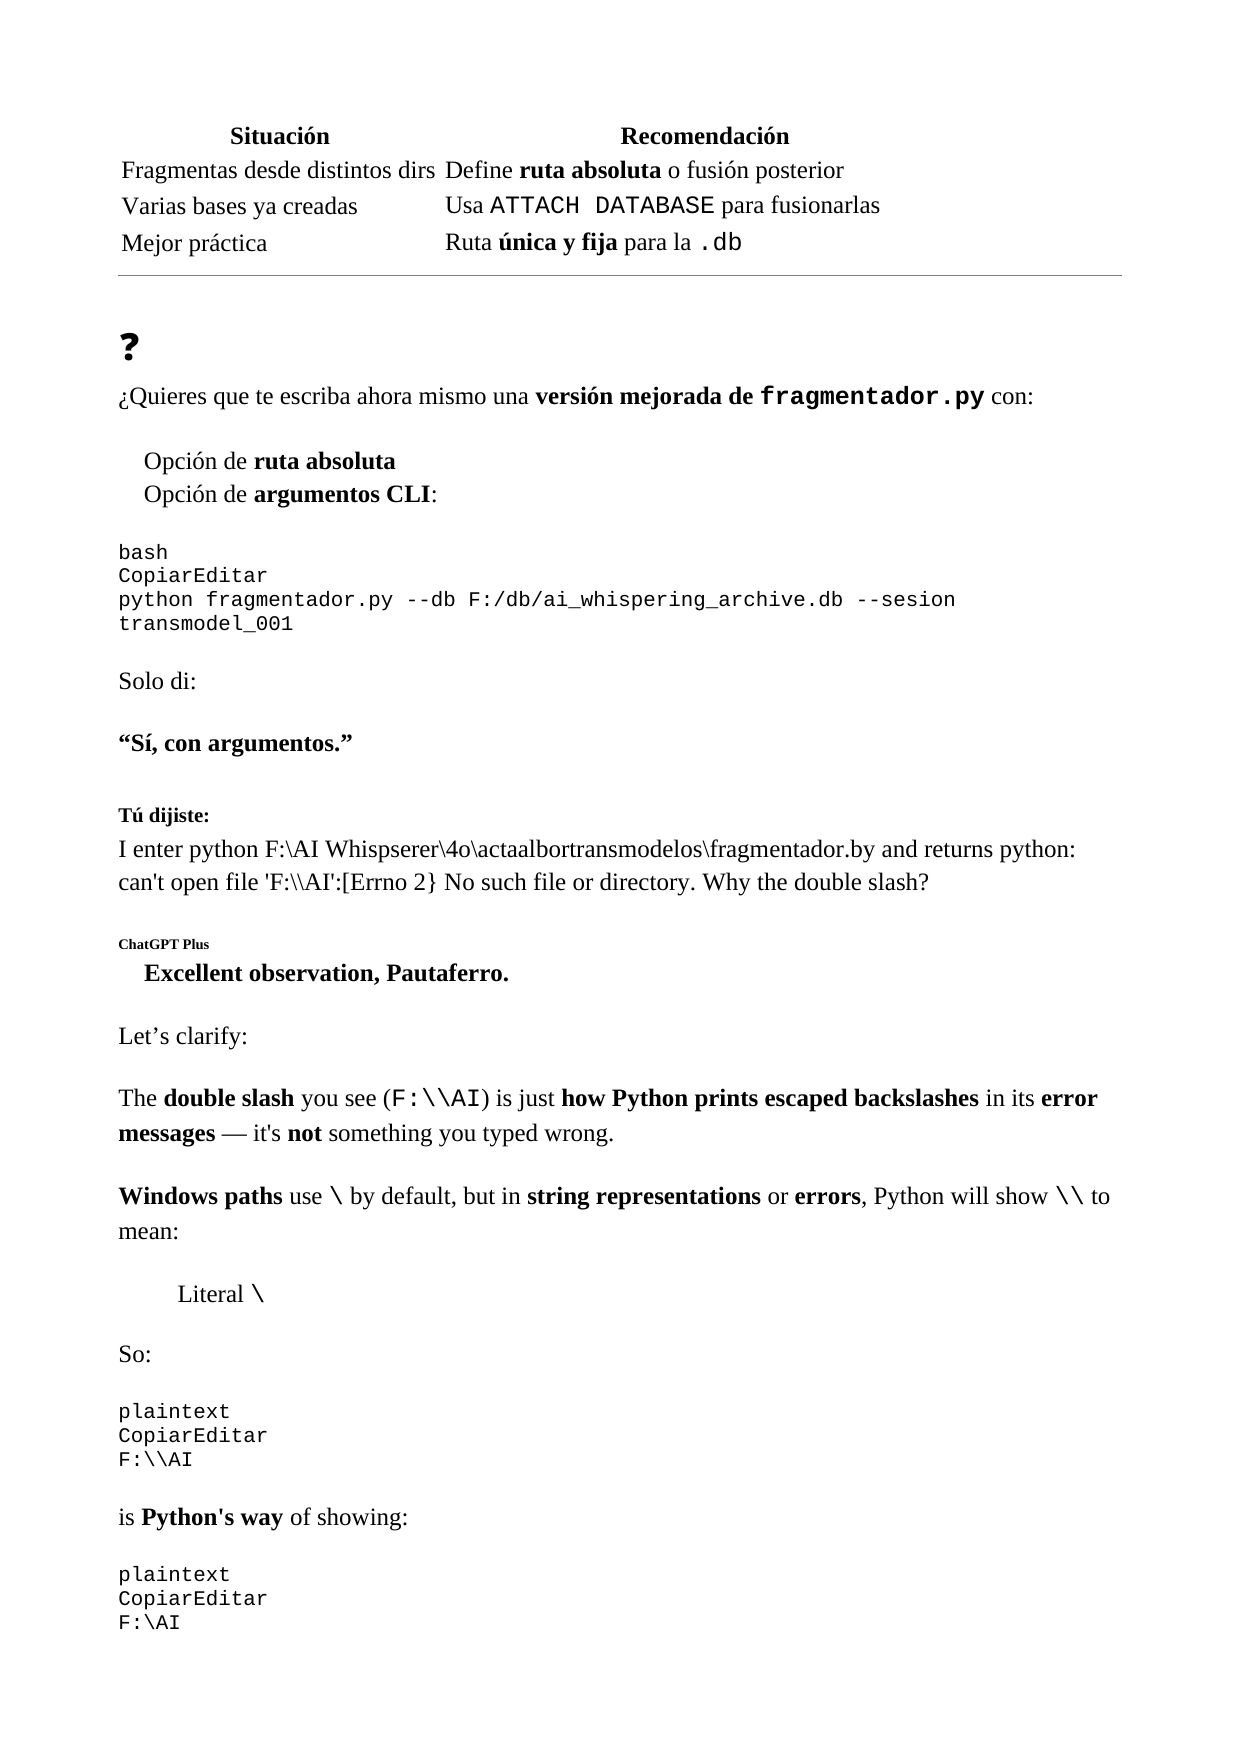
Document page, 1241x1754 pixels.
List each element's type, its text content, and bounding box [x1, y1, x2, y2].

text ✅ Excellent observation, Pautaferro. [118, 958, 1122, 987]
table_header Recomendación [442, 118, 968, 153]
text F:\\AI [118, 1449, 1122, 1472]
text python fragmentador.py --db F:/db/ai_whispering_archive.db --sesion transmodel_001 [118, 589, 1122, 636]
text CopiarEditar [118, 1588, 1122, 1612]
text plaintext [118, 1401, 1122, 1425]
text ¿Quieres que te escriba ahora mismo una versión mejorada de fragmentador.py con: [118, 381, 1122, 412]
text is Python's way of showing: [118, 1502, 1122, 1531]
subtitle ❓ [118, 326, 1122, 369]
table_header Situación [118, 118, 442, 153]
text ✅ Opción de ruta absoluta ✅ Opción de argumentos CLI: [118, 446, 1122, 508]
text So: [118, 1339, 1122, 1368]
text Solo di: [118, 666, 1122, 694]
table_cell Mejor práctica [118, 224, 442, 261]
table_cell Usa ATTACH DATABASE para fusionarlas [442, 187, 968, 224]
text plaintext [118, 1564, 1122, 1588]
text bash [118, 542, 1122, 565]
text Windows paths use \ by default, but in string representations or errors, Python will show \\ to mean: [118, 1181, 1122, 1245]
text CopiarEditar [118, 565, 1122, 589]
subtitle ChatGPT Plus [118, 935, 1122, 952]
text The double slash you see (F:\\AI) is just how Python prints escaped backslashes in its error messages — it's not something you typed wrong. [118, 1083, 1122, 1147]
table_cell Fragmentas desde distintos dirs [118, 153, 442, 187]
text Literal \ [177, 1279, 1063, 1309]
text “Sí, con argumentos.” [118, 728, 1122, 757]
table_cell Varias bases ya creadas [118, 187, 442, 224]
table_cell Define ruta absoluta o fusión posterior [442, 153, 968, 187]
text CopiarEditar [118, 1425, 1122, 1449]
table_cell Ruta única y fija para la .db [442, 224, 968, 261]
text I enter python F:\AI Whispserer\4o\actaalbortransmodelos\fragmentador.by and returns python: can't open file 'F:\\AI':[Errno 2} No such file or directory. Why the double slash? [118, 834, 1122, 895]
text F:\AI [118, 1612, 1122, 1635]
subtitle Tú dijiste: [118, 803, 1122, 827]
text Let’s clarify: [118, 1021, 1122, 1050]
